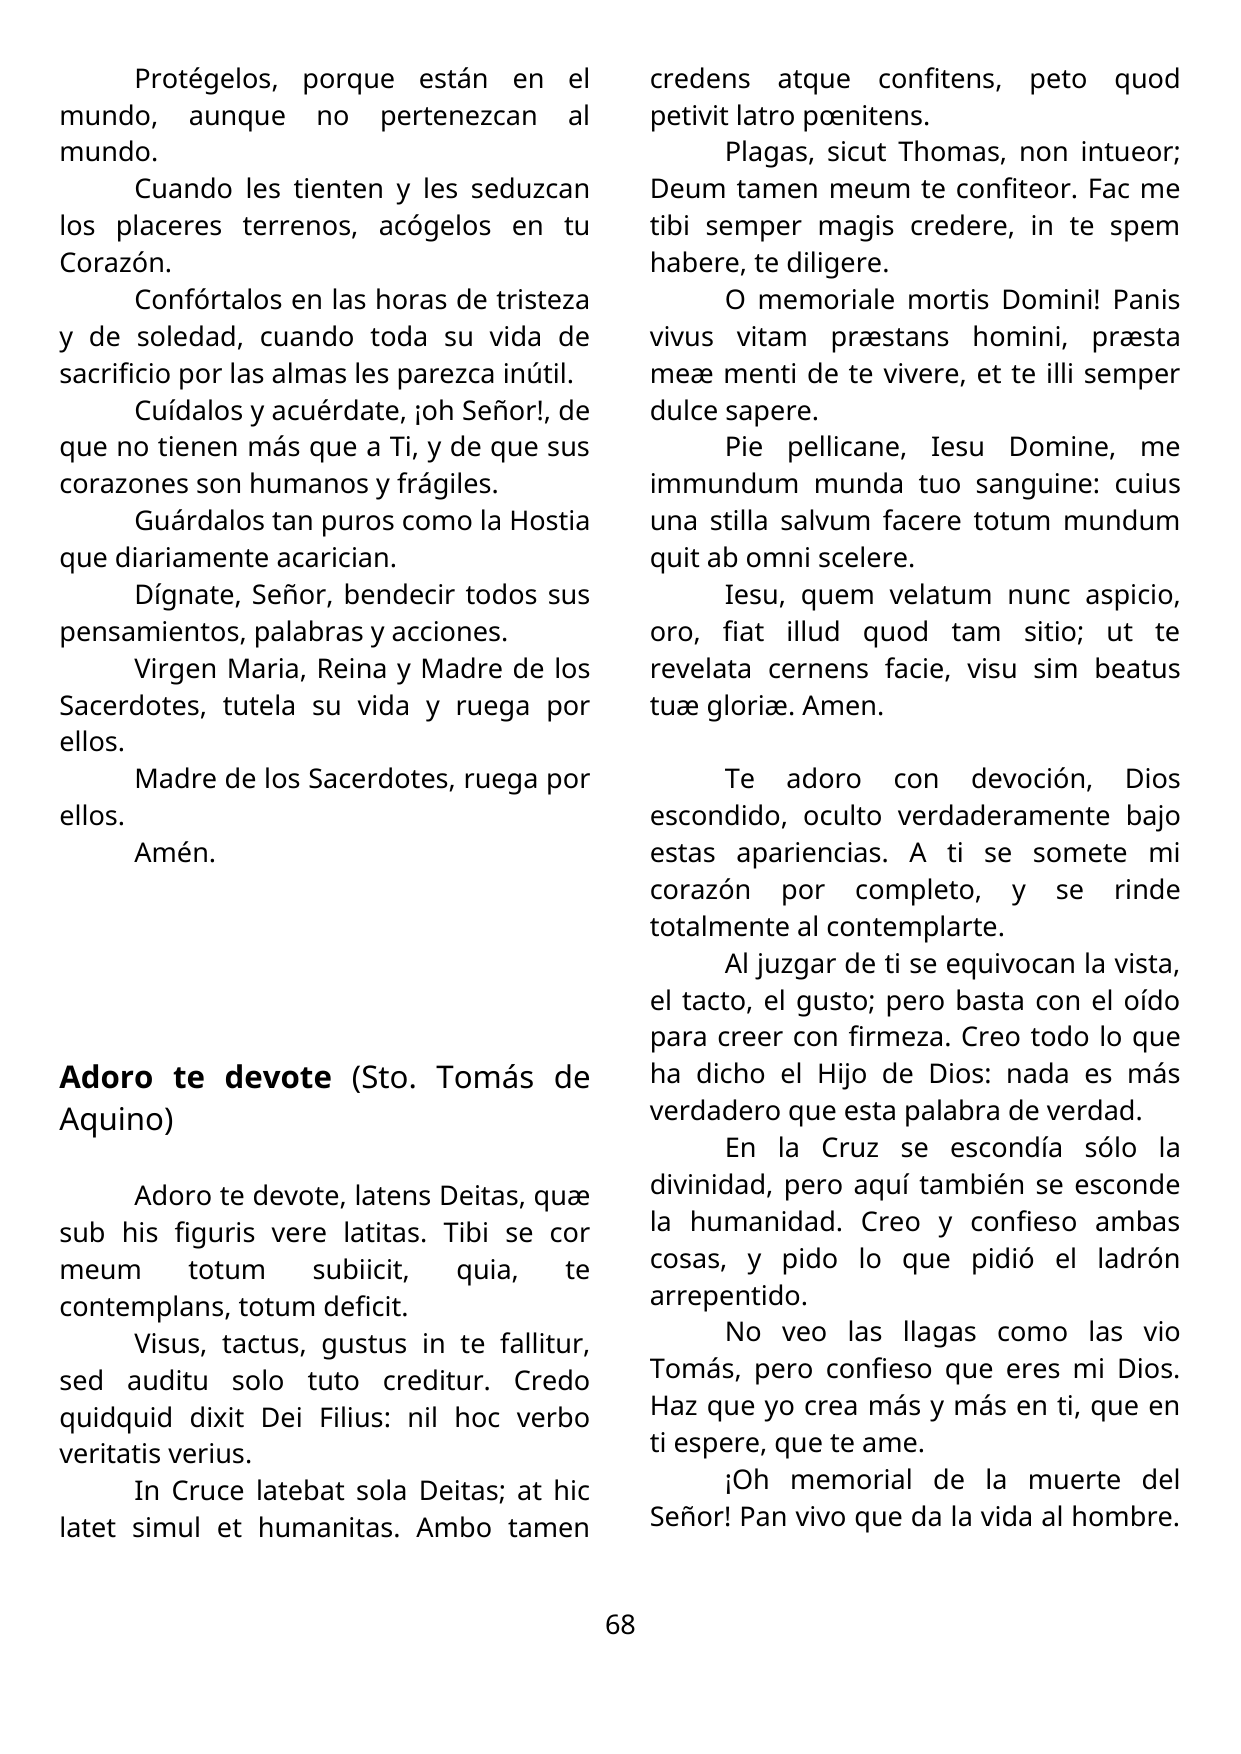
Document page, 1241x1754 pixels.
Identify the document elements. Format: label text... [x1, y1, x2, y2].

subtitle Al juzgar de ti se equivocan la vista, el tacto, el gusto; pero basta con el oído para creer con firmeza. Creo todo lo que ha dicho el Hijo de Dios: nada es más verdadero que esta palabra de verdad. [649, 944, 1181, 1128]
subtitle Plagas, sicut Thomas, non intueor; Deum tamen meum te confiteor. Fac me tibi semper magis credere, in te spem habere, te diligere. [649, 133, 1181, 280]
subtitle credens atque confitens, peto quod petivit latro pœnitens. [649, 59, 1181, 133]
subtitle Protégelos, porque están en el mundo, aunque no pertenezcan al mundo. [59, 59, 591, 170]
subtitle In Cruce latebat sola Deitas; at hic latet simul et humanitas. Ambo tamen [59, 1472, 591, 1546]
subtitle Cuídalos y acuérdate, ¡oh Señor!, de que no tienen más que a Ti, y de que sus corazones son humanos y frágiles. [59, 391, 591, 502]
subtitle Pie pellicane, Iesu Domine, me immundum munda tuo sanguine: cuius una stilla salvum facere totum mundum quit ab omni scelere. [649, 428, 1181, 575]
subtitle Adoro te devote (Sto. Tomás de Aquino) [59, 1055, 591, 1140]
subtitle ¡Oh memorial de la muerte del Señor! Pan vivo que da la vida al hombre. [649, 1460, 1181, 1534]
subtitle En la Cruz se escondía sólo la divinidad, pero aquí también se esconde la humanidad. Creo y confieso ambas cosas, y pido lo que pidió el ladrón arrepentido. [649, 1128, 1181, 1313]
subtitle Dígnate, Señor, bendecir todos sus pensamientos, palabras y acciones. [59, 575, 591, 649]
subtitle Iesu, quem velatum nunc aspicio, oro, fiat illud quod tam sitio; ut te revelata cernens facie, visu sim beatus tuæ gloriæ. Amen. [649, 575, 1181, 723]
subtitle Guárdalos tan puros como la Hostia que diariamente acarician. [59, 502, 591, 575]
subtitle Virgen Maria, Reina y Madre de los Sacerdotes, tutela su vida y ruega por ellos. [59, 649, 591, 760]
subtitle Visus, tactus, gustus in te fallitur, sed auditu solo tuto creditur. Credo quidquid dixit Dei Filius: nil hoc verbo veritatis verius. [59, 1324, 591, 1472]
subtitle Madre de los Sacerdotes, ruega por ellos. [59, 760, 591, 833]
subtitle No veo las llagas como las vio Tomás, pero confieso que eres mi Dios. Haz que yo crea más y más en ti, que en ti espere, que te ame. [649, 1313, 1181, 1460]
subtitle Cuando les tienten y les seduzcan los placeres terrenos, acógelos en tu Corazón. [59, 170, 591, 280]
subtitle Amén. [59, 833, 591, 870]
subtitle Confórtalos en las horas de tristeza y de soledad, cuando toda su vida de sacrificio por las almas les parezca inútil. [59, 280, 591, 391]
subtitle Adoro te devote, latens Deitas, quæ sub his figuris vere latitas. Tibi se cor meum totum subiicit, quia, te contemplans, totum deficit. [59, 1177, 591, 1324]
subtitle O memoriale mortis Domini! Panis vivus vitam præstans homini, præsta meæ menti de te vivere, et te illi semper dulce sapere. [649, 280, 1181, 428]
subtitle Te adoro con devoción, Dios escondido, oculto verdaderamente bajo estas apariencias. A ti se somete mi corazón por completo, y se rinde totalmente al contemplarte. [649, 760, 1181, 944]
